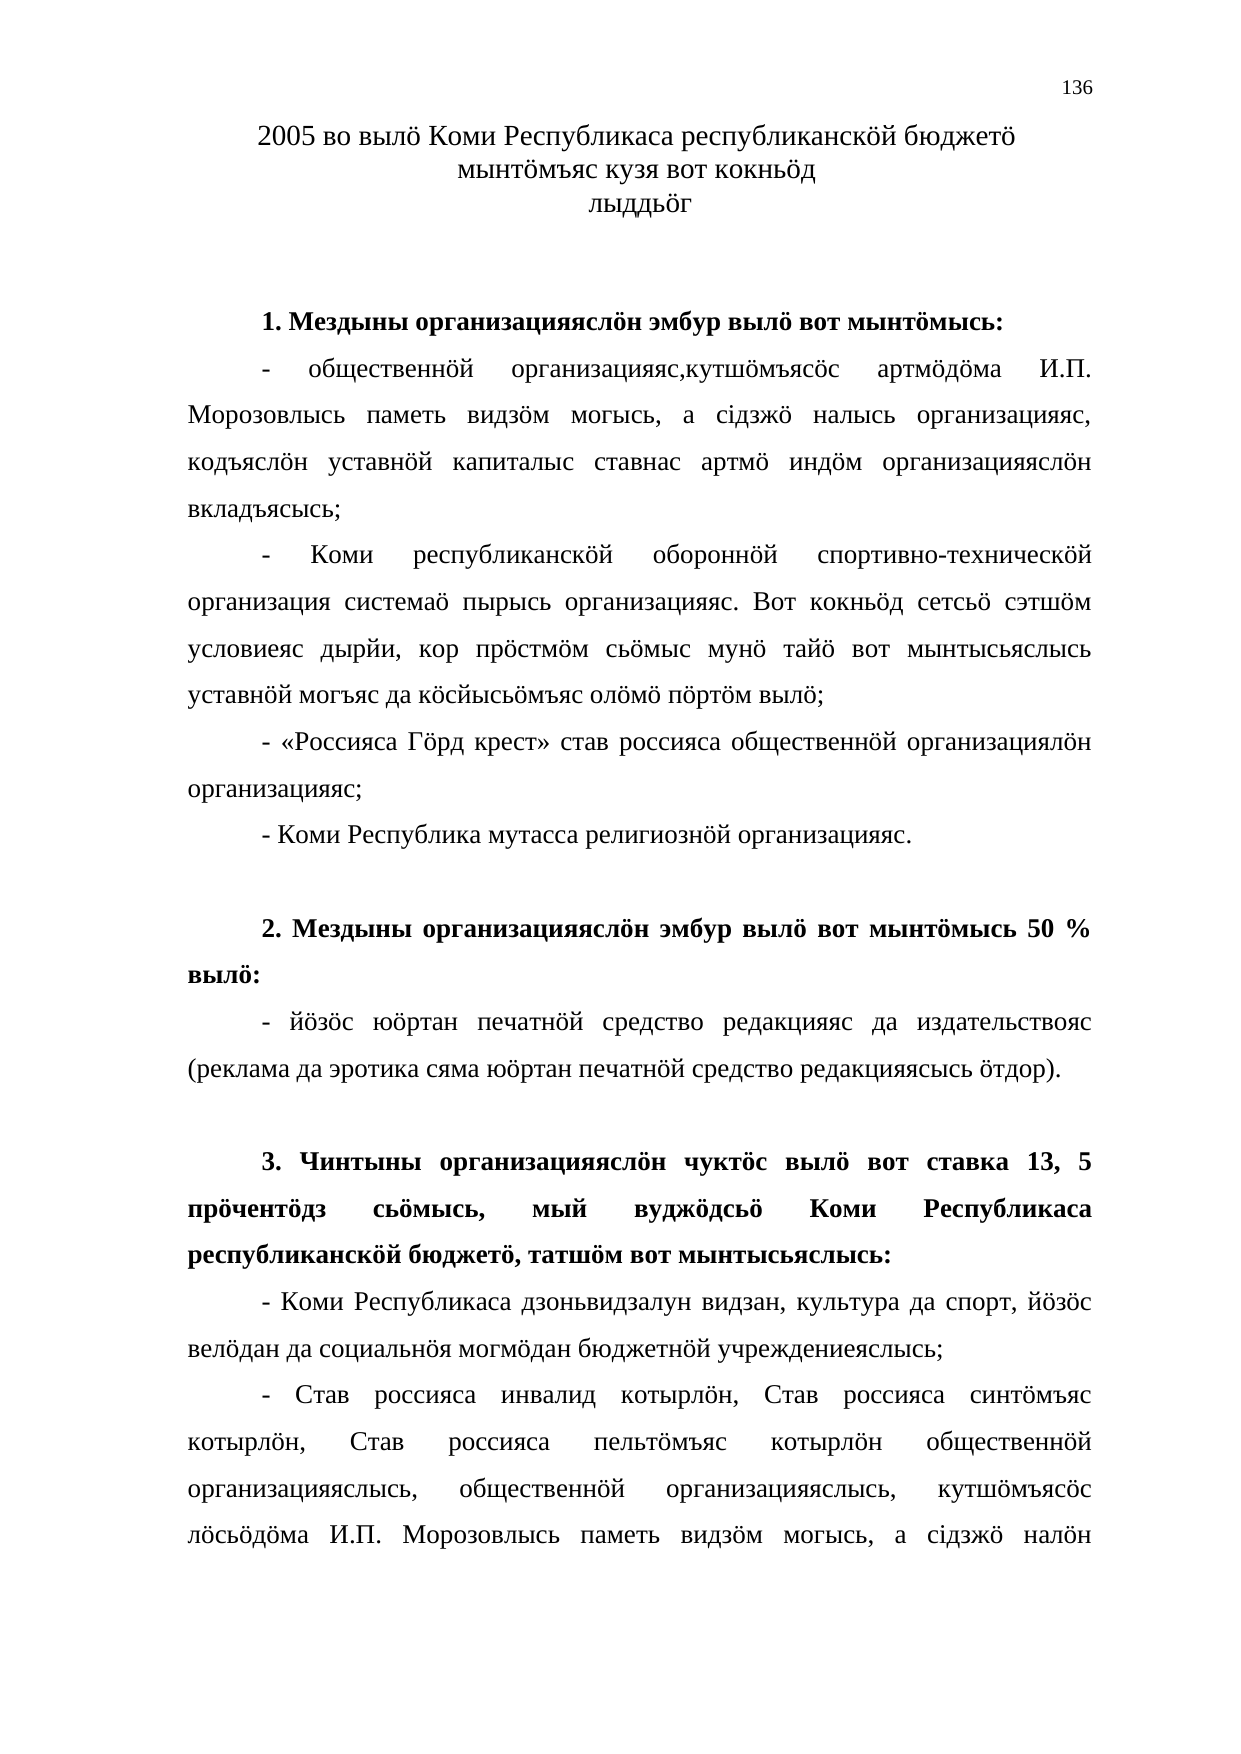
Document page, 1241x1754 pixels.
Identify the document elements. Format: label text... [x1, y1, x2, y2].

text - Коми республиканскöй обороннöй спортивно-техническöй организация системаö пырысь организацияяс. Вот кокньöд сетсьö сэтшöм условиеяс дырйи, кор прöстмöм сьöмыс мунö тайö вот мынтысьяслысь уставнöй могъяс да кöсйысьöмъяс олöмö пöртöм вылö; [187, 538, 1093, 709]
text 2005 во вылö Коми Республикаса республиканскöй бюджетö [187, 118, 1093, 152]
text - Коми Республикаса дзоньвидзалун видзан, культура да спорт, йöзöс велöдан да социальнöя могмöдан бюджетнöй учреждениеяслысь; [187, 1285, 1093, 1363]
text - Став россияса инвалид котырлöн, Став россияса синтöмъяс котырлöн, Став россияса пельтöмъяс котырлöн общественнöй организацияяслысь, общественнöй организацияяслысь, кутшöмъясöс лöсьöдöма И.П. Морозовлысь паметь видзöм могысь, а сiдзжö налöн [187, 1378, 1093, 1549]
text мынтöмъяс кузя вот кокньöд [187, 152, 1093, 185]
text 2. Мездыны организацияяслöн эмбур вылö вот мынтöмысь 50 % вылö: [187, 912, 1093, 989]
text лыддьöг [187, 185, 1093, 219]
text 1. Мездыны организацияяслöн эмбур вылö вот мынтöмысь: [187, 305, 1093, 336]
text - общественнöй организацияяс,кутшöмъясöс артмöдöма И.П. Морозовлысь паметь видзöм могысь, а сiдзжö налысь организацияяс, кодъяслöн уставнöй капиталыс ставнас артмö индöм организацияяслöн вкладъясысь; [187, 352, 1093, 523]
text - йöзöс юöртан печатнöй средство редакцияяс да издательствояс (реклама да эротика сяма юöртан печатнöй средство редакцияясысь öтдор). [187, 1005, 1093, 1083]
text - «Россияса Гöрд крест» став россияса общественнöй организациялöн организацияяс; [187, 725, 1093, 803]
text 3. Чинтыны организацияяслöн чуктöс вылö вот ставка 13, 5 прöчентöдз сьöмысь, мый вуджöдсьö Коми Республикаса республиканскöй бюджетö, татшöм вот мынтысьяслысь: [187, 1145, 1093, 1269]
text - Коми Республика мутасса религиознöй организацияяс. [261, 818, 1093, 849]
